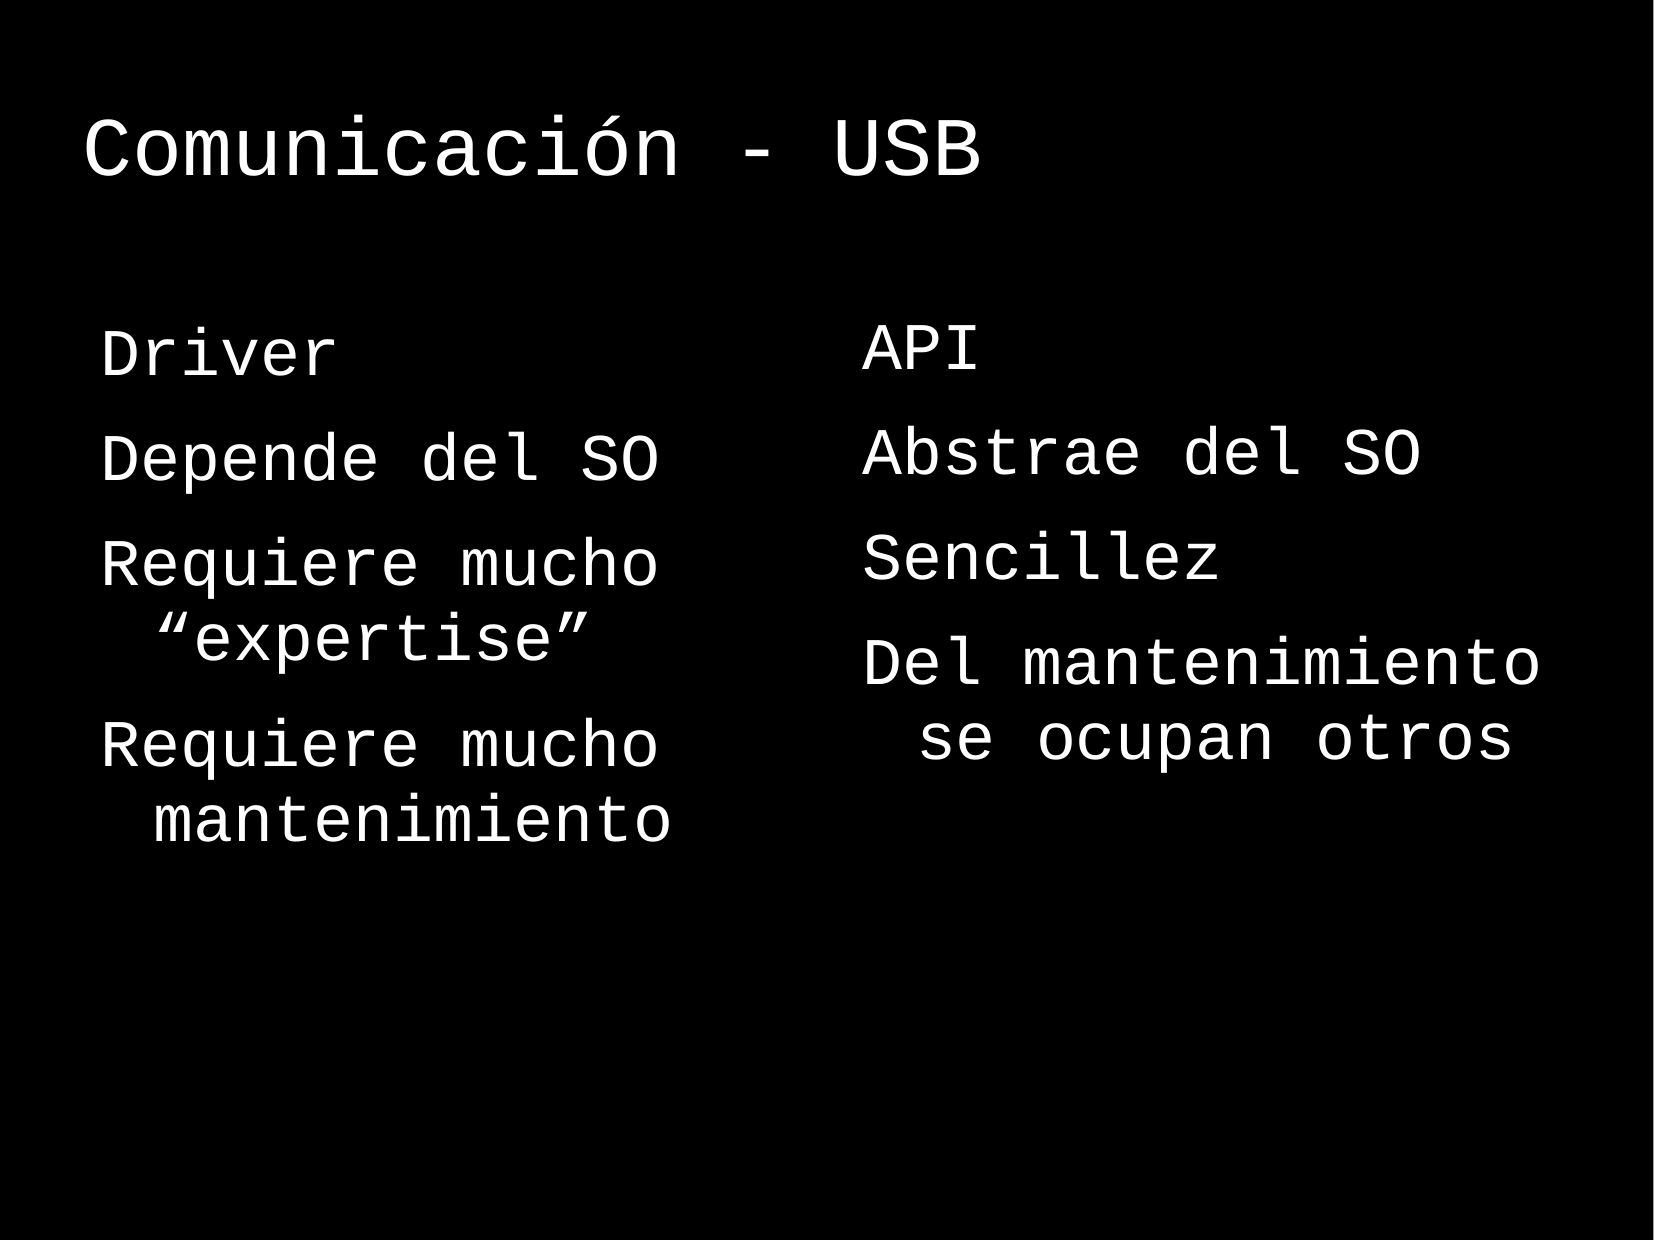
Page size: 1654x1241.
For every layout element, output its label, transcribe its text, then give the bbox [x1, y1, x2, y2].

list Driver Depende del SO Requiere mucho “expertise” Requiere mucho mantenimiento [82, 319, 809, 1124]
list API Abstrae del SO Sencillez Del mantenimiento se ocupan otros [845, 313, 1625, 1118]
title Comunicación - USB [82, 49, 1571, 257]
